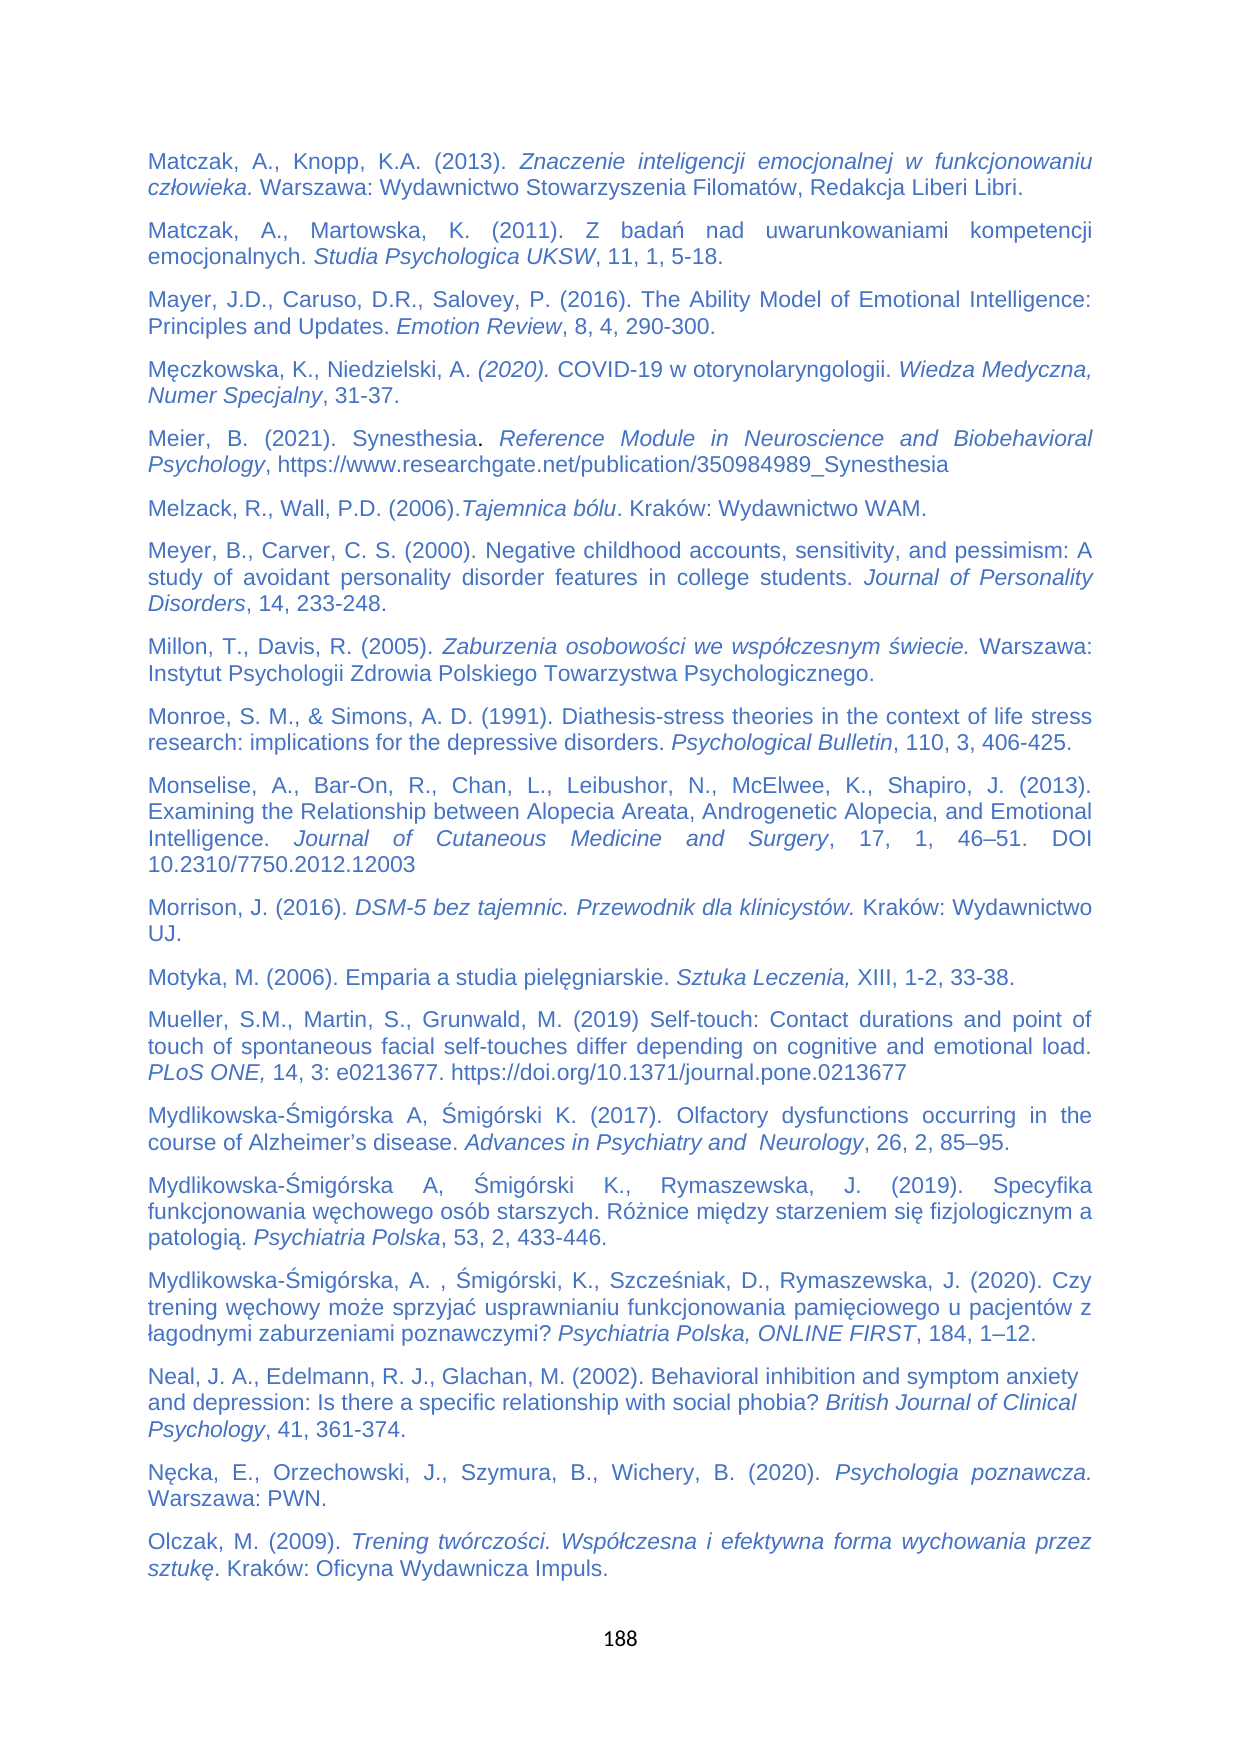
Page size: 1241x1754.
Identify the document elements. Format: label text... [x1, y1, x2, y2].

text Mueller, S.M., Martin, S., Grunwald, M. (2019) Self-touch: Contact durations and point of touch of spontaneous facial self-touches differ depending on cognitive and emotional load. PLoS ONE, 14, 3: e0213677. https://doi.org/10.1371/journal.pone.0213677 [148, 1006, 1093, 1086]
text Morrison, J. (2016). DSM-5 bez tajemnic. Przewodnik dla klinicystów. Kraków: Wydawnictwo UJ. [148, 894, 1093, 947]
text Matczak, A., Martowska, K. (2011). Z badań nad uwarunkowaniami kompetencji emocjonalnych. Studia Psychologica UKSW, 11, 1, 5-18. [148, 217, 1093, 270]
text Melzack, R., Wall, P.D. (2006).Tajemnica bólu. Kraków: Wydawnictwo WAM. [148, 494, 1093, 521]
text Monroe, S. M., & Simons, A. D. (1991). Diathesis-stress theories in the context of life stress research: implications for the depressive disorders. Psychological Bulletin, 110, 3, 406-425. [148, 703, 1093, 755]
text Mydlikowska-Śmigórska A, Śmigórski K., Rymaszewska, J. (2019). Specyfika funkcjonowania węchowego osób starszych. Różnice między starzeniem się fizjologicznym a patologią. Psychiatria Polska, 53, 2, 433-446. [148, 1172, 1093, 1251]
text Mydlikowska-Śmigórska, A. , Śmigórski, K., Szcześniak, D., Rymaszewska, J. (2020). Czy trening węchowy może sprzyjać usprawnianiu funkcjonowania pamięciowego u pacjentów z łagodnymi zaburzeniami poznawczymi? Psychiatria Polska, ONLINE FIRST, 184, 1–12. [148, 1267, 1093, 1346]
text Nęcka, E., Orzechowski, J., Szymura, B., Wichery, B. (2020). Psychologia poznawcza. Warszawa: PWN. [148, 1459, 1093, 1511]
text Olczak, M. (2009). Trening twórczości. Współczesna i efektywna forma wychowania przez sztukę. Kraków: Oficyna Wydawnicza Impuls. [148, 1528, 1093, 1581]
text Meyer, B., Carver, C. S. (2000). Negative childhood accounts, sensitivity, and pessimism: A study of avoidant personality disorder features in college students. Journal of Personality Disorders, 14, 233-248. [148, 537, 1093, 617]
text Meier, B. (2021). Synesthesia. Reference Module in Neuroscience and Biobehavioral Psychology, https://www.researchgate.net/publication/350984989_Synesthesia [148, 425, 1093, 478]
text Neal, J. A., Edelmann, R. J., Glachan, M. (2002). Behavioral inhibition and symptom anxiety and depression: Is there a specific relationship with social phobia? British Journal of Clinical Psychology, 41, 361-374. [148, 1363, 1093, 1442]
text Mayer, J.D., Caruso, D.R., Salovey, P. (2016). The Ability Model of Emotional Intelligence: Principles and Updates. Emotion Review, 8, 4, 290-300. [148, 286, 1093, 339]
text Motyka, M. (2006). Emparia a studia pielęgniarskie. Sztuka Leczenia, XIII, 1-2, 33-38. [148, 963, 1093, 990]
text Męczkowska, K., Niedzielski, A. (2020). COVID-19 w otorynolaryngologii. Wiedza Medyczna, Numer Specjalny, 31-37. [148, 356, 1093, 408]
text Millon, T., Davis, R. (2005). Zaburzenia osobowości we współczesnym świecie. Warszawa: Instytut Psychologii Zdrowia Polskiego Towarzystwa Psychologicznego. [148, 633, 1093, 686]
text Matczak, A., Knopp, K.A. (2013). Znaczenie inteligencji emocjonalnej w funkcjonowaniu człowieka. Warszawa: Wydawnictwo Stowarzyszenia Filomatów, Redakcja Liberi Libri. [148, 148, 1093, 200]
text Mydlikowska-Śmigórska A, Śmigórski K. (2017). Olfactory dysfunctions occurring in the course of Alzheimer’s disease. Advances in Psychiatry and Neurology, 26, 2, 85–95. [148, 1102, 1093, 1155]
text Monselise, A., Bar-On, R., Chan, L., Leibushor, N., McElwee, K., Shapiro, J. (2013). Examining the Relationship between Alopecia Areata, Androgenetic Alopecia, and Emotional Intelligence. Journal of Cutaneous Medicine and Surgery, 17, 1, 46–51. DOI 10.2310/7750.2012.12003 [148, 772, 1093, 877]
